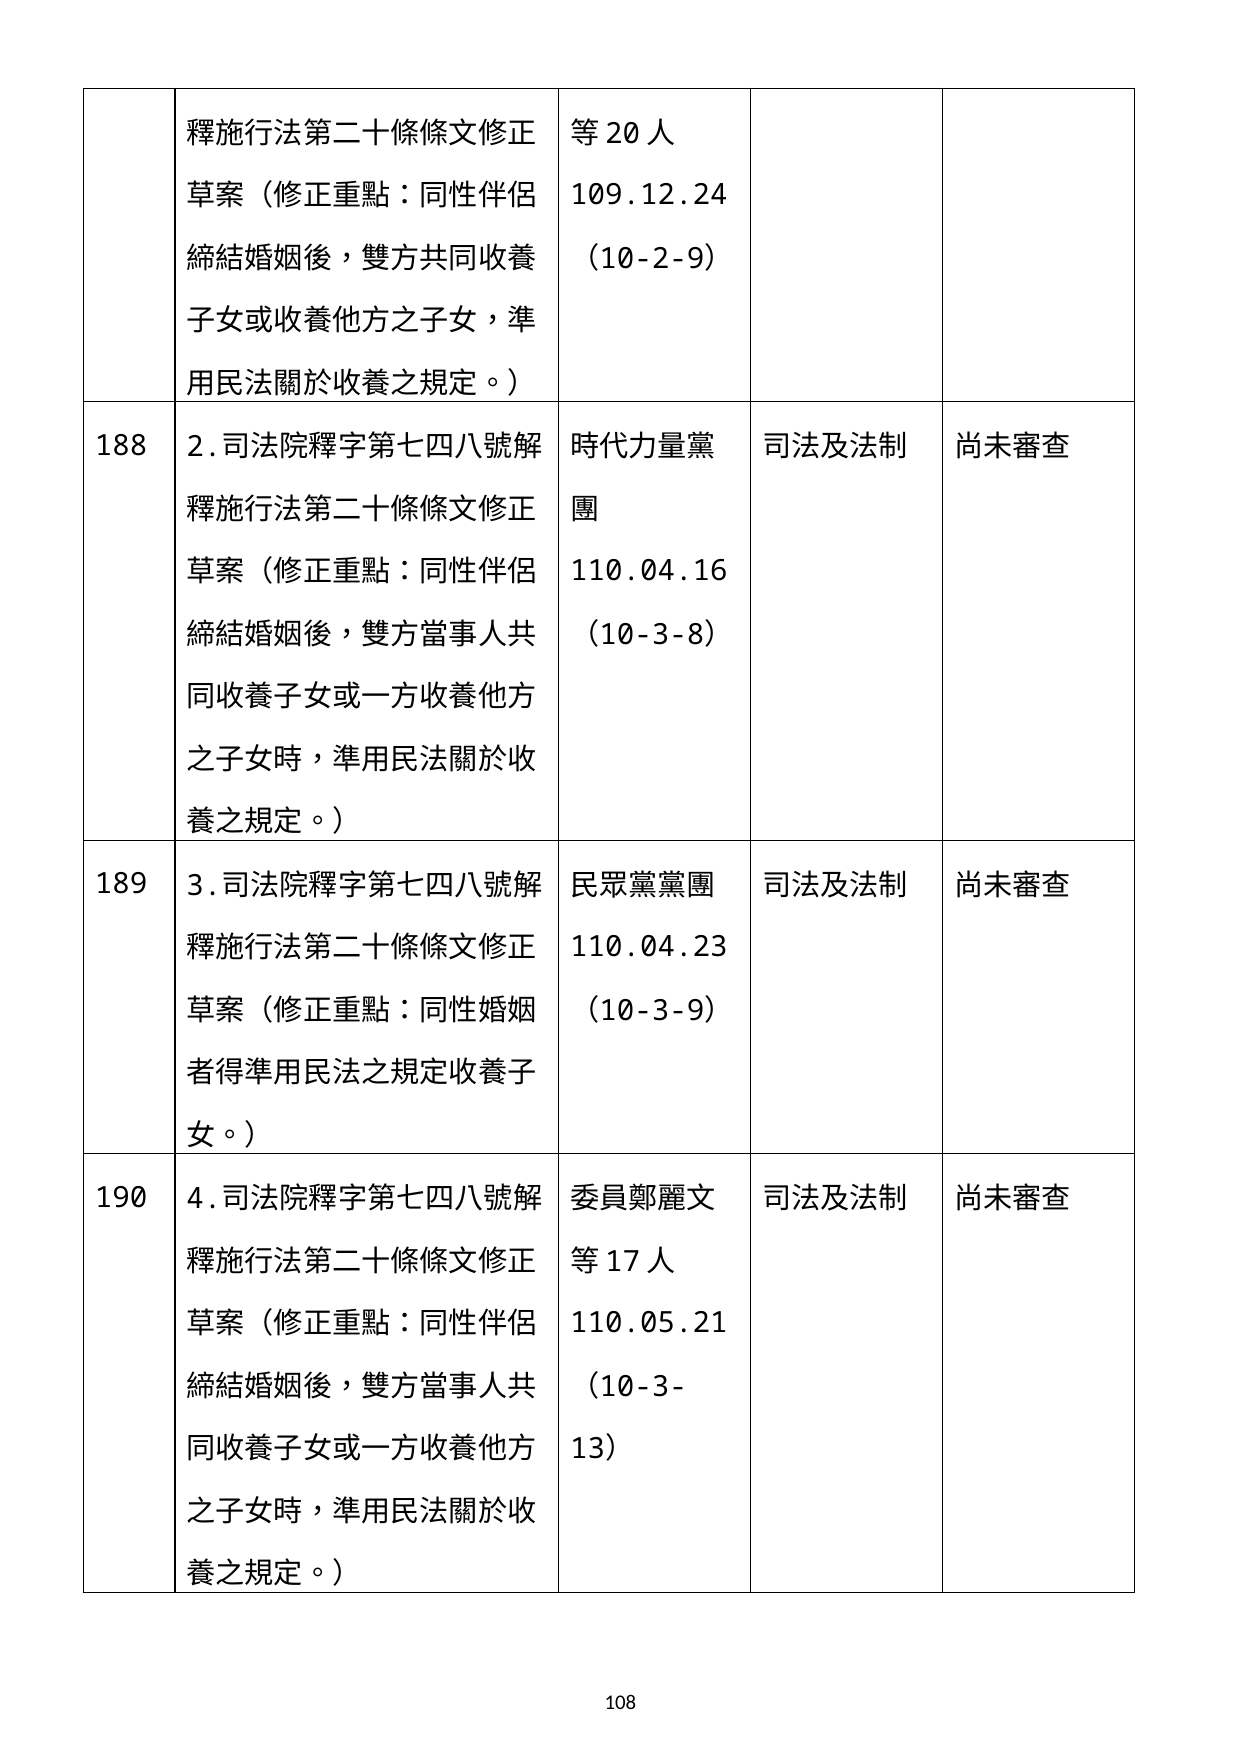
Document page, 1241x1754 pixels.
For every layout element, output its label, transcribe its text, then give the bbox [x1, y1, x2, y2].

table_cell 委員鄭麗文等17人 110.05.21 （10-3-13） [559, 1154, 750, 1592]
table_cell 司法及法制 [751, 841, 942, 1153]
table_cell 尚未審查 [943, 841, 1134, 1153]
table_cell 189 [84, 841, 174, 1153]
table_cell [943, 89, 1134, 401]
table_cell 188 [84, 402, 174, 840]
table_cell 尚未審查 [943, 1154, 1134, 1592]
table_cell 尚未審查 [943, 402, 1134, 840]
table_cell 190 [84, 1154, 174, 1592]
table_cell [84, 89, 174, 401]
table_cell 時代力量黨團 110.04.16 （10-3-8） [559, 402, 750, 840]
table_cell 釋施行法第二十條條文修正草案（修正重點：同性伴侶締結婚姻後，雙方共同收養子女或收養他方之子女，準用民法關於收養之規定。） [176, 89, 558, 401]
table_cell 等20人 109.12.24 （10-2-9） [559, 89, 750, 401]
table_cell 3.司法院釋字第七四八號解釋施行法第二十條條文修正草案（修正重點：同性婚姻者得準用民法之規定收養子女。） [176, 841, 558, 1153]
table_cell 民眾黨黨團 110.04.23 （10-3-9） [559, 841, 750, 1153]
table_cell 司法及法制 [751, 402, 942, 840]
table_cell [751, 89, 942, 401]
table_cell 4.司法院釋字第七四八號解釋施行法第二十條條文修正草案（修正重點：同性伴侶締結婚姻後，雙方當事人共同收養子女或一方收養他方之子女時，準用民法關於收養之規定。） [176, 1154, 558, 1592]
table_cell 2.司法院釋字第七四八號解釋施行法第二十條條文修正草案（修正重點：同性伴侶締結婚姻後，雙方當事人共同收養子女或一方收養他方之子女時，準用民法關於收養之規定。） [176, 402, 558, 840]
table_cell 司法及法制 [751, 1154, 942, 1592]
